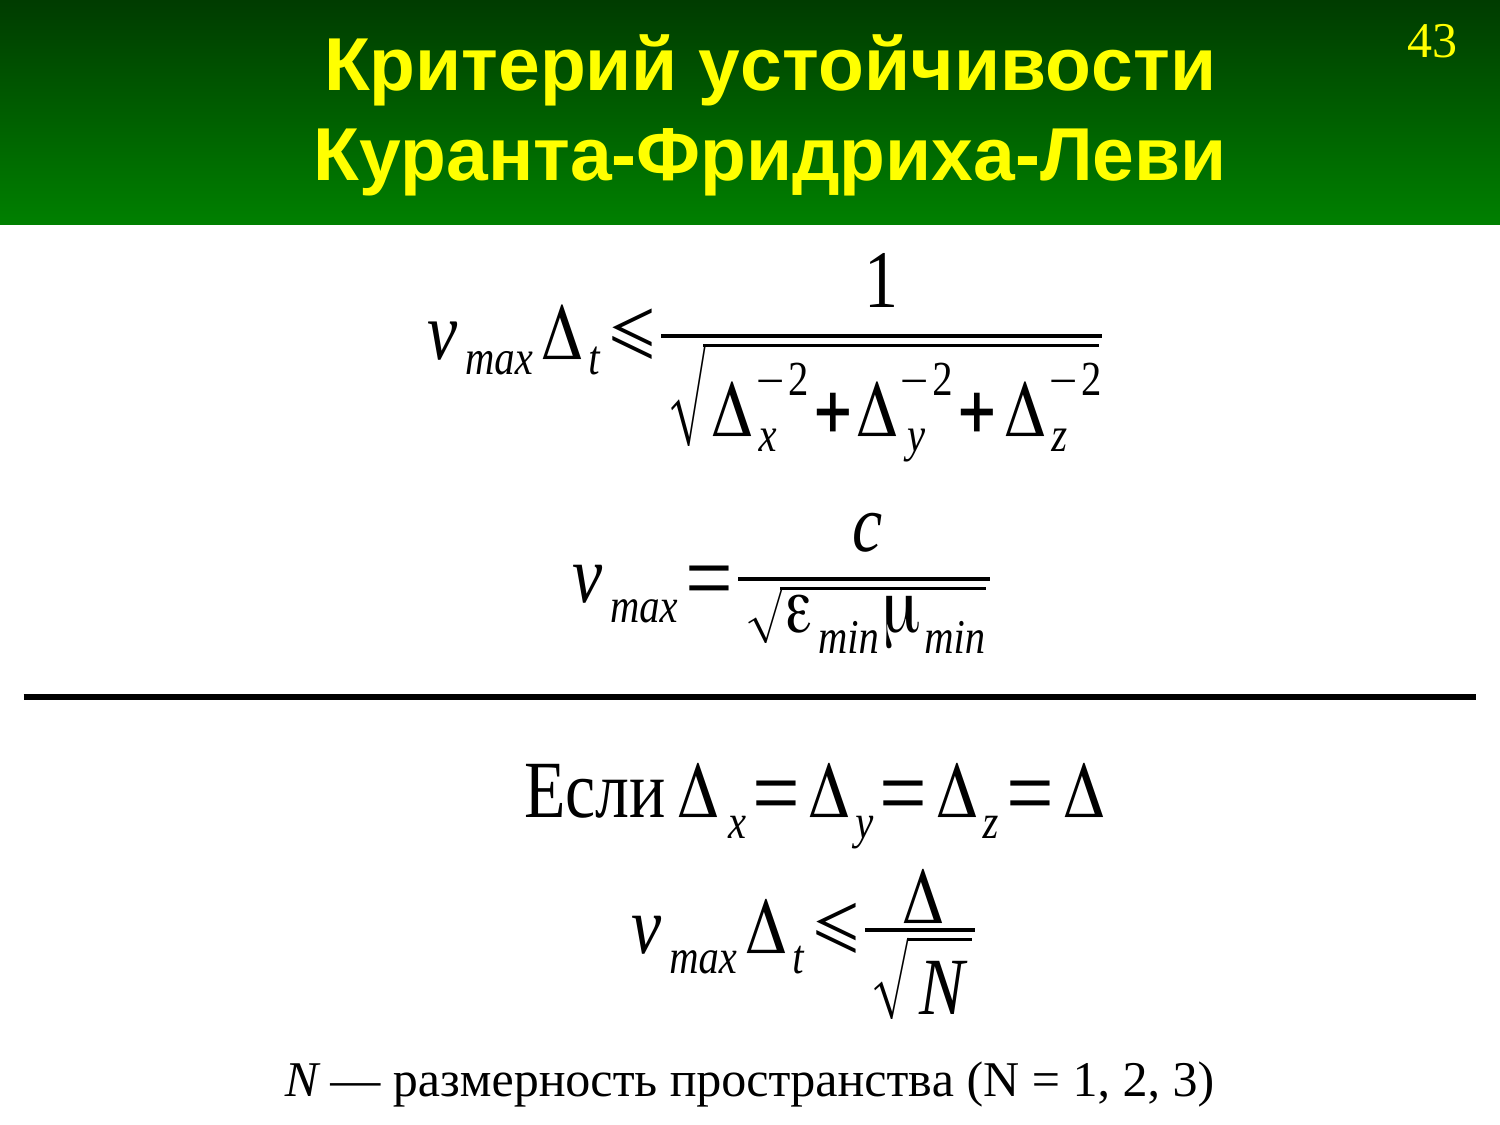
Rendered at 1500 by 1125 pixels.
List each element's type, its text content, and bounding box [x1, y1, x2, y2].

chart [410, 236, 1124, 464]
chart [614, 862, 997, 1034]
chart [555, 480, 1011, 662]
title Критерий устойчивости Куранта-Фридриха-Леви [100, 7, 1441, 204]
text_box N — размерность пространства (N = 1, 2, 3) [269, 1039, 1231, 1115]
chart [507, 746, 1123, 851]
